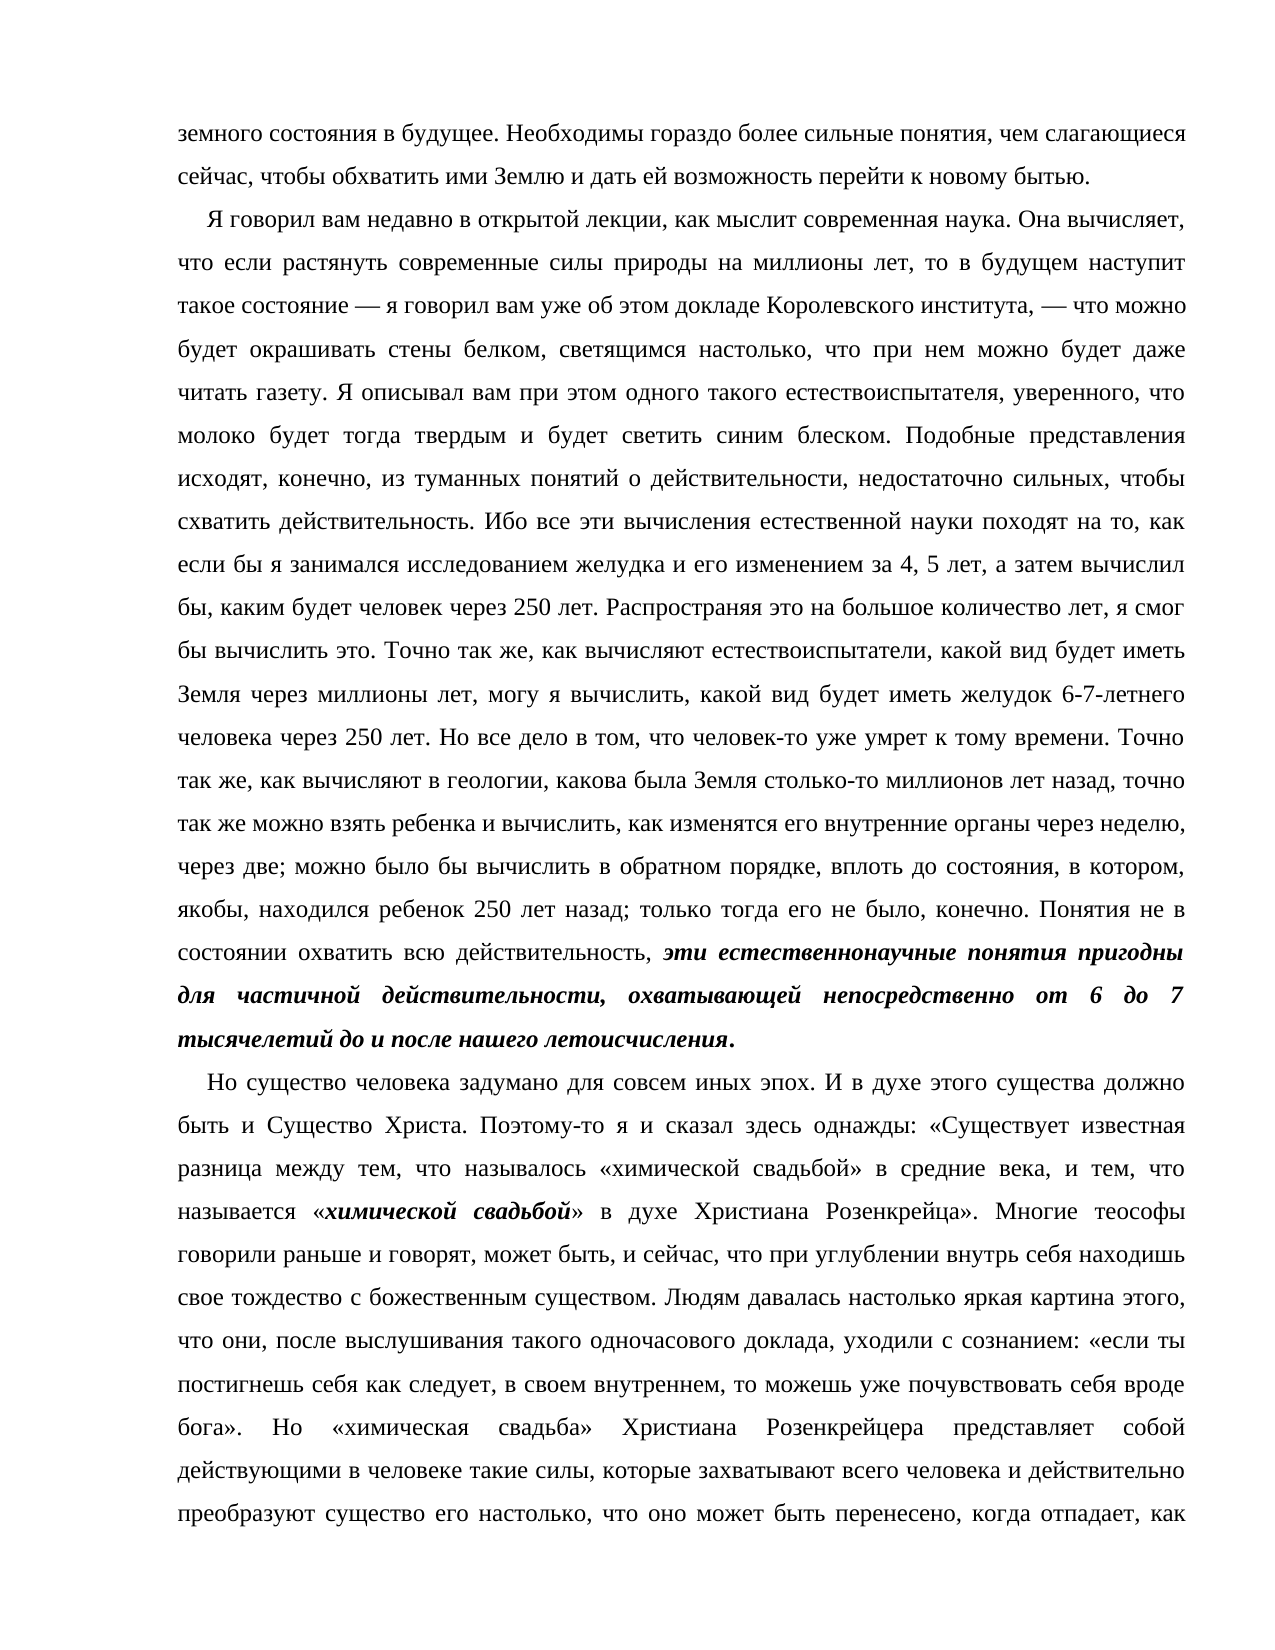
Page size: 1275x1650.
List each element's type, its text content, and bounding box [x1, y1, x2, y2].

text земного состояния в будущее. Необходимы гораздо более сильные понятия, чем слагающиеся сейчас, чтобы обхватить ими Землю и дать ей возможность перейти к новому бытью. [177, 118, 1186, 190]
text Но существо человека задумано для совсем иных эпох. И в духе этого существа должно быть и Существо Христа. Поэтому-то я и сказал здесь однажды: «Существует известная разница между тем, что называлось «химической свадьбой» в средние века, и тем, что называется «химической свадьбой» в духе Христиана Розенкрейца». Многие теософы говорили раньше и говорят, может быть, и сейчас, что при углублении внутрь себя находишь свое тождество с божественным существом. Людям давалась настолько яркая картина этого, что они, после выслушивания такого одночасового доклада, уходили с сознанием: «если ты постигнешь себя как следует, в своем внутреннем, то можешь уже почувствовать себя вроде бога». Но «химическая свадьба» Христиана Розенкрейцера представляет собой действующими в человеке такие силы, которые захватывают всего человека и действительно преобразуют существо его настолько, что оно может быть перенесено, когда отпадает, как [177, 1067, 1186, 1527]
text Я говорил вам недавно в открытой лекции, как мыслит современная наука. Она вычисляет, что если растянуть современные силы природы на миллионы лет, то в будущем наступит такое состояние — я говорил вам уже об этом докладе Королевского института, — что можно будет окрашивать стены белком, светящимся настолько, что при нем можно будет даже читать газету. Я описывал вам при этом одного такого естествоиспытателя, уверенного, что молоко будет тогда твердым и будет светить синим блеском. Подобные представления исходят, конечно, из туманных понятий о действительности, недостаточно сильных, чтобы схватить действительность. Ибо все эти вычисления естественной науки походят на то, как если бы я занимался исследованием желудка и его изменением за 4, 5 лет, а затем вычислил бы, каким будет человек через 250 лет. Распространяя это на большое количество лет, я смог бы вычислить это. Точно так же, как вычисляют естествоиспытатели, какой вид будет иметь Земля через миллионы лет, могу я вычислить, какой вид будет иметь желудок 6-7-летнего человека через 250 лет. Но все дело в том, что человек-то уже умрет к тому времени. Точно так же, как вычисляют в геологии, какова была Земля столько-то миллионов лет назад, точно так же можно взять ребенка и вычислить, как изменятся его внутренние органы через неделю, через две; можно было бы вычислить в обратном порядке, вплоть до состояния, в котором, якобы, находился ребенок 250 лет назад; только тогда его не было, конечно. Понятия не в состоянии охватить всю действительность, эти естественнонаучные понятия пригодны для частичной действительности, охватывающей непосредственно от 6 до 7 тысячелетий до и после нашего летоисчисления. [177, 204, 1186, 1052]
